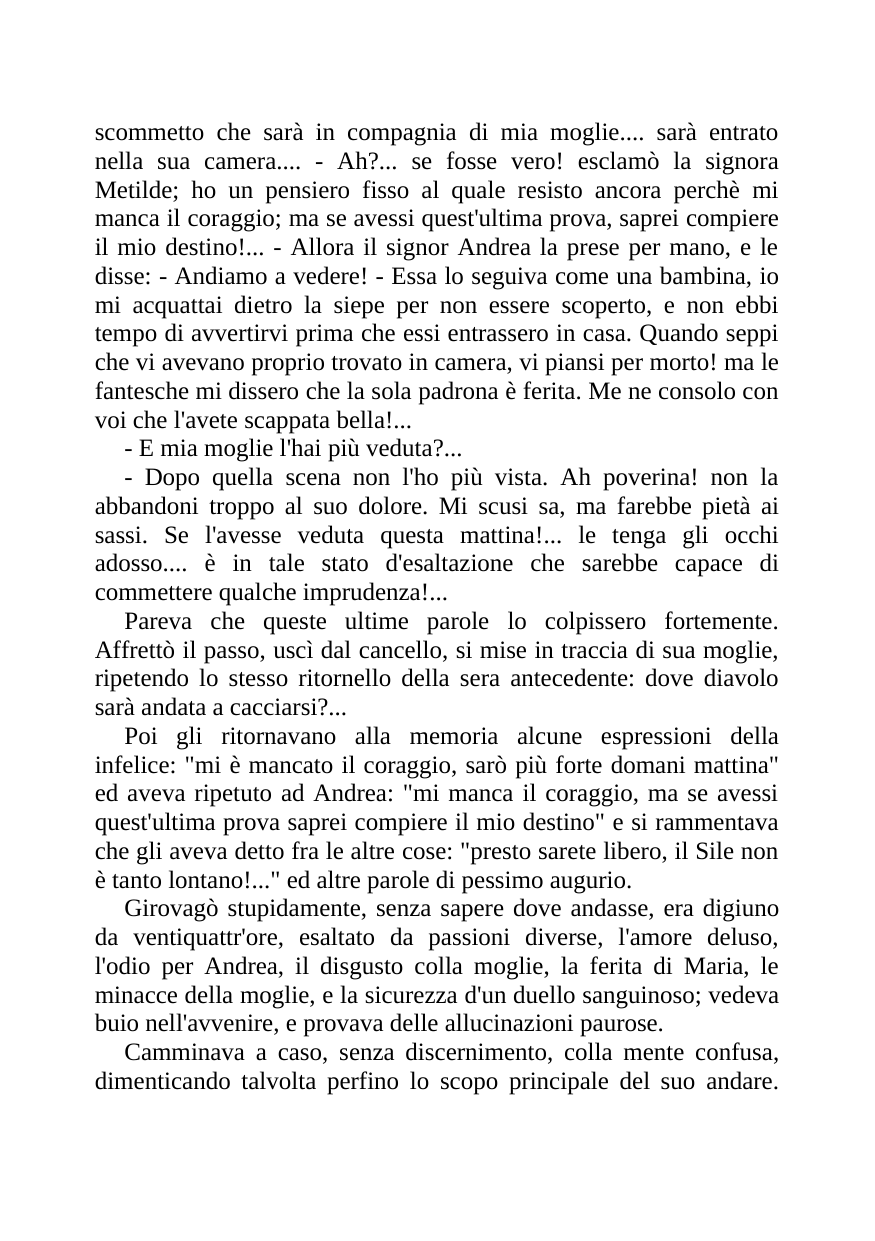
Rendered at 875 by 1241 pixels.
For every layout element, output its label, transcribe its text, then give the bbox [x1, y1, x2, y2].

text Camminava a caso, senza discernimento, colla mente confusa, dimenticando talvolta perfino lo scopo principale del suo andare. [94, 1037, 779, 1095]
text Girovagò stupidamente, senza sapere dove andasse, era digiuno da ventiquattr'ore, esaltato da passioni diverse, l'amore deluso, l'odio per Andrea, il disgusto colla moglie, la ferita di Maria, le minacce della moglie, e la sicurezza d'un duello sanguinoso; vedeva buio nell'avvenire, e provava delle allucinazioni paurose. [94, 893, 779, 1037]
text - E mia moglie l'hai più veduta?... [94, 433, 779, 462]
text scommetto che sarà in compagnia di mia moglie.... sarà entrato nella sua camera.... - Ah?... se fosse vero! esclamò la signora Metilde; ho un pensiero fisso al quale resisto ancora perchè mi manca il coraggio; ma se avessi quest'ultima prova, saprei compiere il mio destino!... - Allora il signor Andrea la prese per mano, e le disse: - Andiamo a vedere! - Essa lo seguiva come una bambina, io mi acquattai dietro la siepe per non essere scoperto, e non ebbi tempo di avvertirvi prima che essi entrassero in casa. Quando seppi che vi avevano proprio trovato in camera, vi piansi per morto! ma le fantesche mi dissero che la sola padrona è ferita. Me ne consolo con voi che l'avete scappata bella!... [94, 117, 779, 433]
text - Dopo quella scena non l'ho più vista. Ah poverina! non la abbandoni troppo al suo dolore. Mi scusi sa, ma farebbe pietà ai sassi. Se l'avesse veduta questa mattina!... le tenga gli occhi adosso.... è in tale stato d'esaltazione che sarebbe capace di commettere qualche imprudenza!... [94, 462, 779, 606]
text Pareva che queste ultime parole lo colpissero fortemente. Affrettò il passo, uscì dal cancello, si mise in traccia di sua moglie, ripetendo lo stesso ritornello della sera antecedente: dove diavolo sarà andata a cacciarsi?... [94, 606, 779, 721]
text Poi gli ritornavano alla memoria alcune espressioni della infelice: "mi è mancato il coraggio, sarò più forte domani mattina" ed aveva ripetuto ad Andrea: "mi manca il coraggio, ma se avessi quest'ultima prova saprei compiere il mio destino" e si rammentava che gli aveva detto fra le altre cose: "presto sarete libero, il Sile non è tanto lontano!..." ed altre parole di pessimo augurio. [94, 721, 779, 893]
